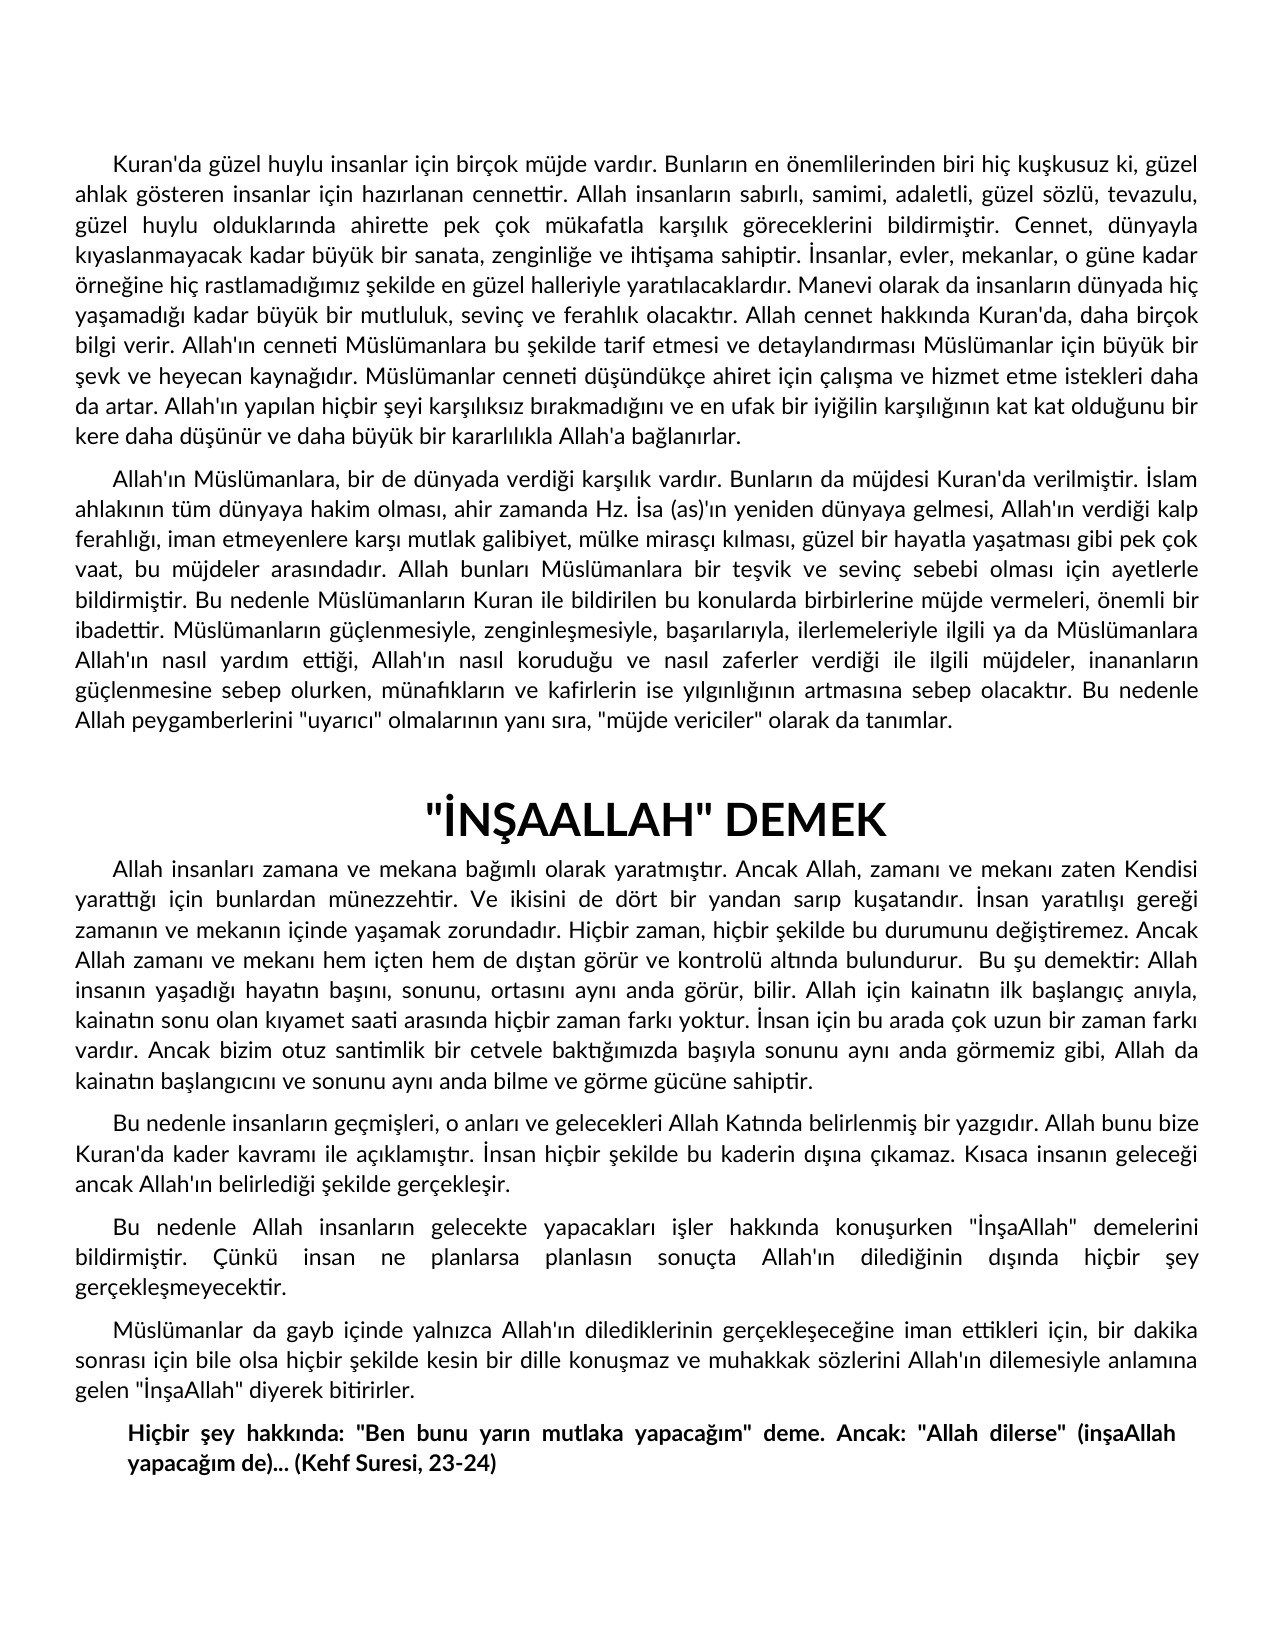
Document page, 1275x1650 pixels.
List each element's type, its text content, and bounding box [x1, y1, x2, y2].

text Allah insanları zamana ve mekana bağımlı olarak yaratmıştır. Ancak Allah, zamanı ve mekanı zaten Kendisi yarattığı için bunlardan münezzehtir. Ve ikisini de dört bir yandan sarıp kuşatandır. İnsan yaratılışı gereği zamanın ve mekanın içinde yaşamak zorundadır. Hiçbir zaman, hiçbir şekilde bu durumunu değiştiremez. Ancak Allah zamanı ve mekanı hem içten hem de dıştan görür ve kontrolü altında bulundurur. Bu şu demektir: Allah insanın yaşadığı hayatın başını, sonunu, ortasını aynı anda görür, bilir. Allah için kainatın ilk başlangıç anıyla, kainatın sonu olan kıyamet saati arasında hiçbir zaman farkı yoktur. İnsan için bu arada çok uzun bir zaman farkı vardır. Ancak bizim otuz santimlik bir cetvele baktığımızda başıyla sonunu aynı anda görmemiz gibi, Allah da kainatın başlangıcını ve sonunu aynı anda bilme ve görme gücüne sahiptir. [75, 855, 1200, 1094]
text Kuran'da güzel huylu insanlar için birçok müjde vardır. Bunların en önemlilerinden biri hiç kuşkusuz ki, güzel ahlak gösteren insanlar için hazırlanan cennettir. Allah insanların sabırlı, samimi, adaletli, güzel sözlü, tevazulu, güzel huylu olduklarında ahirette pek çok mükafatla karşılık göreceklerini bildirmiştir. Cennet, dünyayla kıyaslanmayacak kadar büyük bir sanata, zenginliğe ve ihtişama sahiptir. İnsanlar, evler, mekanlar, o güne kadar örneğine hiç rastlamadığımız şekilde en güzel halleriyle yaratılacaklardır. Manevi olarak da insanların dünyada hiç yaşamadığı kadar büyük bir mutluluk, sevinç ve ferahlık olacaktır. Allah cennet hakkında Kuran'da, daha birçok bilgi verir. Allah'ın cenneti Müslümanlara bu şekilde tarif etmesi ve detaylandırması Müslümanlar için büyük bir şevk ve heyecan kaynağıdır. Müslümanlar cenneti düşündükçe ahiret için çalışma ve hizmet etme istekleri daha da artar. Allah'ın yapılan hiçbir şeyi karşılıksız bırakmadığını ve en ufak bir iyiğilin karşılığının kat kat olduğunu bir kere daha düşünür ve daha büyük bir kararlılıkla Allah'a bağlanırlar. [75, 150, 1200, 449]
text Allah'ın Müslümanlara, bir de dünyada verdiği karşılık vardır. Bunların da müjdesi Kuran'da verilmiştir. İslam ahlakının tüm dünyaya hakim olması, ahir zamanda Hz. İsa (as)'ın yeniden dünyaya gelmesi, Allah'ın verdiği kalp ferahlığı, iman etmeyenlere karşı mutlak galibiyet, mülke mirasçı kılması, güzel bir hayatla yaşatması gibi pek çok vaat, bu müjdeler arasındadır. Allah bunları Müslümanlara bir teşvik ve sevinç sebebi olması için ayetlerle bildirmiştir. Bu nedenle Müslümanların Kuran ile bildirilen bu konularda birbirlerine müjde vermeleri, önemli bir ibadettir. Müslümanların güçlenmesiyle, zenginleşmesiyle, başarılarıyla, ilerlemeleriyle ilgili ya da Müslümanlara Allah'ın nasıl yardım ettiği, Allah'ın nasıl koruduğu ve nasıl zaferler verdiği ile ilgili müjdeler, inananların güçlenmesine sebep olurken, münafıkların ve kafirlerin ise yılgınlığının artmasına sebep olacaktır. Bu nedenle Allah peygamberlerini "uyarıcı" olmalarının yanı sıra, "müjde vericiler" olarak da tanımlar. [75, 464, 1200, 734]
text Bu nedenle insanların geçmişleri, o anları ve gelecekleri Allah Katında belirlenmiş bir yazgıdır. Allah bunu bize Kuran'da kader kavramı ile açıklamıştır. İnsan hiçbir şekilde bu kaderin dışına çıkamaz. Kısaca insanın geleceği ancak Allah'ın belirlediği şekilde gerçekleşir. [75, 1109, 1200, 1197]
text Hiçbir şey hakkında: "Ben bunu yarın mutlaka yapacağım" deme. Ancak: "Allah dilerse" (inşaAllah yapacağım de)... (Kehf Suresi, 23-24) [127, 1418, 1177, 1476]
subtitle "İNŞAALLAH" DEMEK [112, 792, 1200, 847]
text Müslümanlar da gayb içinde yalnızca Allah'ın dilediklerinin gerçekleşeceğine iman ettikleri için, bir dakika sonrası için bile olsa hiçbir şekilde kesin bir dille konuşmaz ve muhakkak sözlerini Allah'ın dilemesiyle anlamına gelen "İnşaAllah" diyerek bitirirler. [75, 1315, 1200, 1403]
text Bu nedenle Allah insanların gelecekte yapacakları işler hakkında konuşurken "İnşaAllah" demelerini bildirmiştir. Çünkü insan ne planlarsa planlasın sonuçta Allah'ın dilediğinin dışında hiçbir şey gerçekleşmeyecektir. [75, 1212, 1200, 1300]
